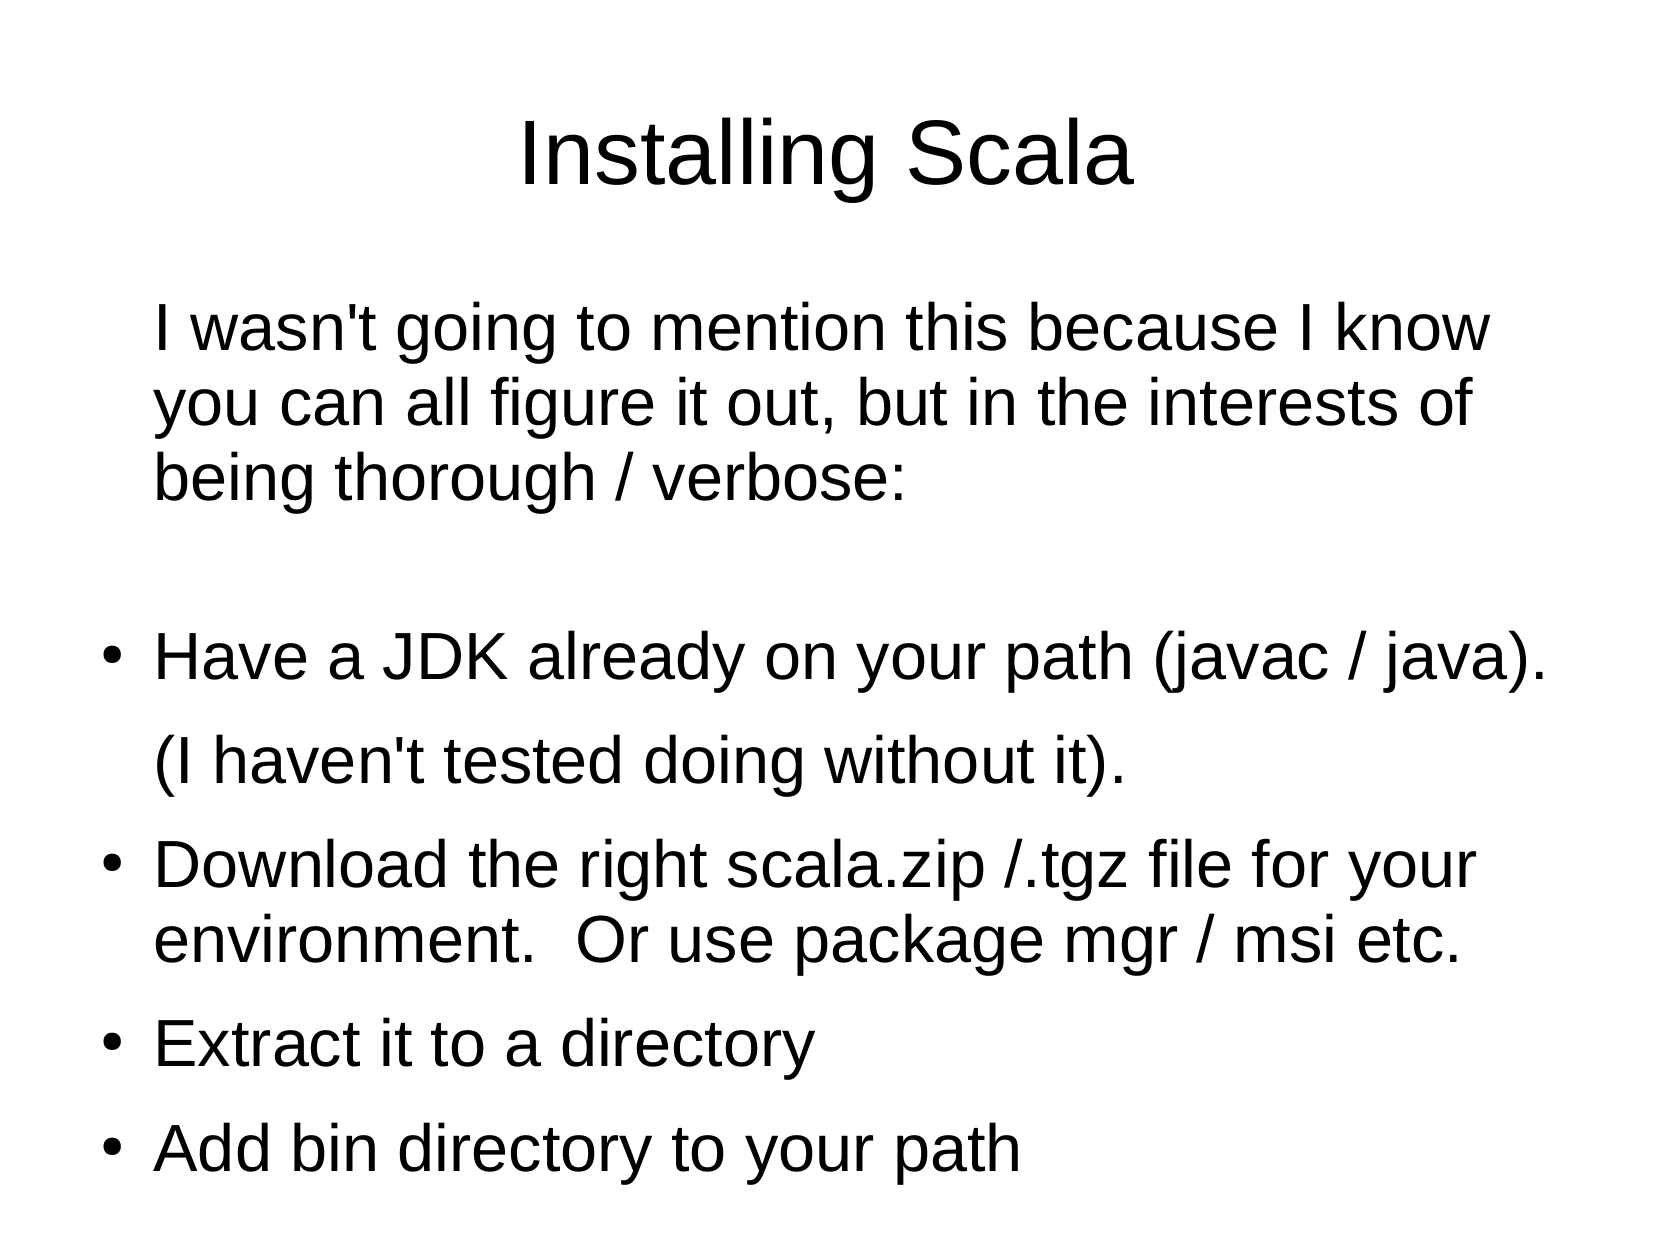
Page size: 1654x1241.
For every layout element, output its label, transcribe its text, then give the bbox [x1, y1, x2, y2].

list I wasn't going to mention this because I know you can all figure it out, but in the interests of being thorough / verbose: Have a JDK already on your path (javac / java). (I haven't tested doing without it). Download the right scala.zip /.tgz file for your environment. Or use package mgr / msi etc. Extract it to a directory Add bin directory to your path [82, 290, 1571, 1010]
title Installing Scala [82, 49, 1571, 257]
